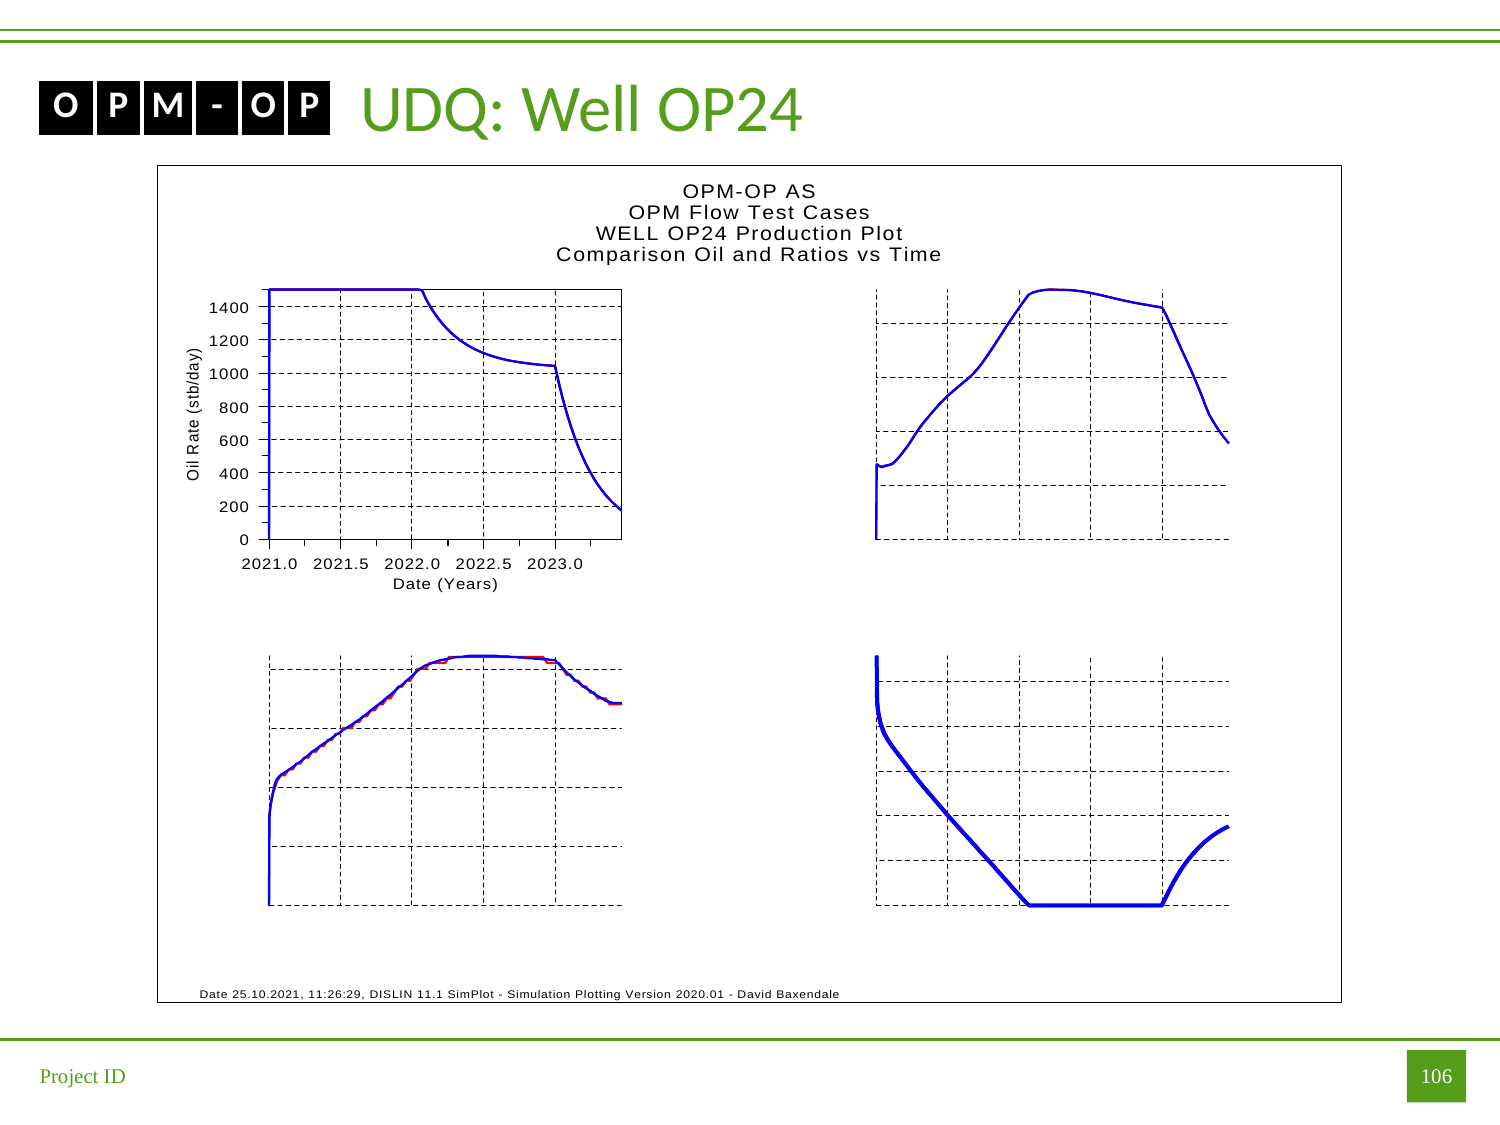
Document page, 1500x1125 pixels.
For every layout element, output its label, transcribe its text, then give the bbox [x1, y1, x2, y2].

title UDQ: well OP24 [360, 77, 1425, 153]
picture [157, 165, 1343, 1004]
